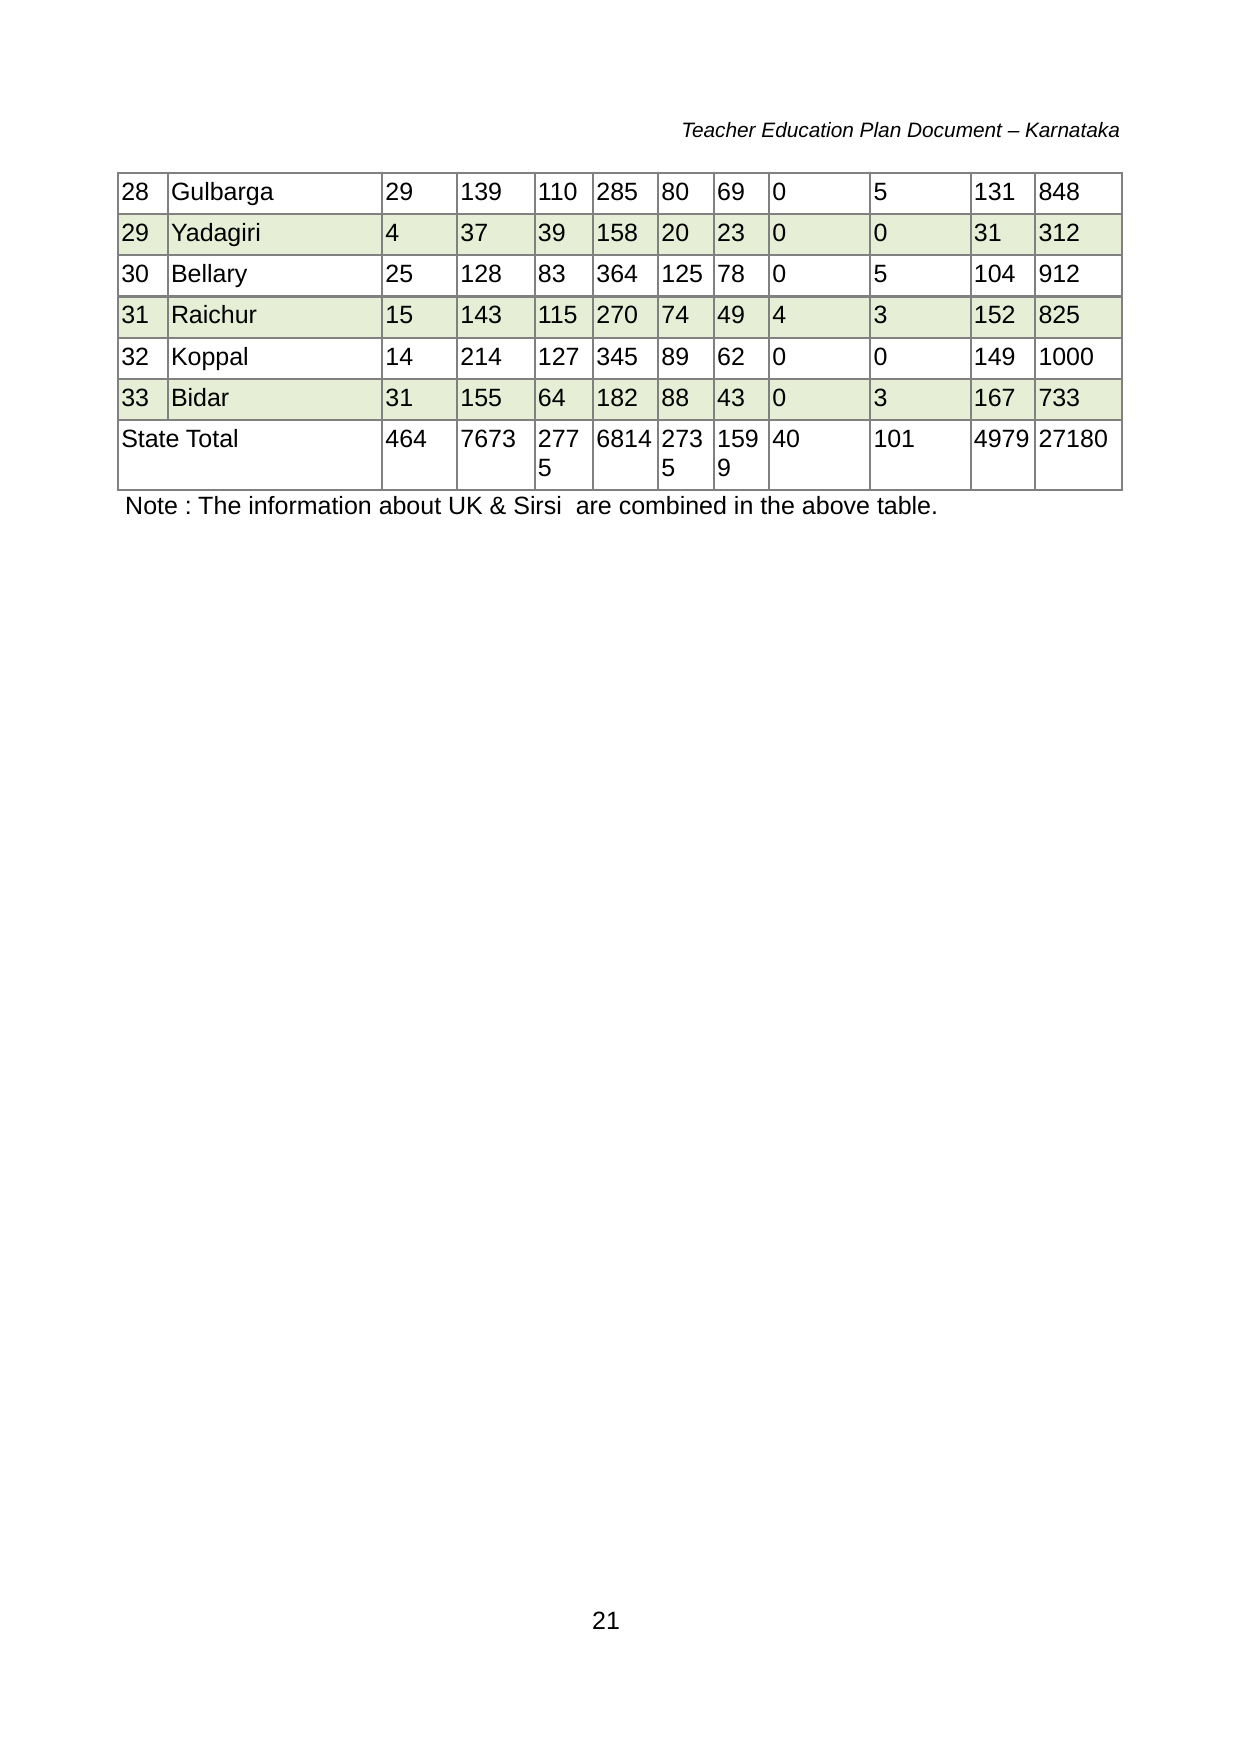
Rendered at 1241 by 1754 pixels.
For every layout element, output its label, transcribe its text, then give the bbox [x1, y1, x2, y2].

table_cell 78 [715, 256, 768, 295]
table_cell 1000 [1036, 339, 1121, 378]
table_cell 31 [383, 380, 456, 419]
table_cell 104 [972, 256, 1034, 295]
table_cell State Total [119, 421, 381, 489]
table_cell 5 [871, 174, 970, 213]
table_cell 912 [1036, 256, 1121, 295]
table_cell 14 [383, 339, 456, 378]
table_cell 4 [383, 215, 456, 254]
table_cell 167 [972, 380, 1034, 419]
table_cell Raichur [169, 298, 381, 337]
table_cell 20 [659, 215, 713, 254]
table_cell 101 [871, 421, 970, 489]
table_cell 110 [536, 174, 592, 213]
table_cell 0 [770, 174, 869, 213]
table_cell 0 [871, 215, 970, 254]
table_cell 28 [119, 174, 167, 213]
table_cell 0 [770, 380, 869, 419]
table_cell 0 [770, 215, 869, 254]
table_cell 6814 [594, 421, 657, 489]
table_cell 31 [972, 215, 1034, 254]
table_cell 1599 [715, 421, 768, 489]
table_cell 7673 [458, 421, 534, 489]
table_cell 214 [458, 339, 534, 378]
table_cell 89 [659, 339, 713, 378]
table_cell 69 [715, 174, 768, 213]
table_cell 83 [536, 256, 592, 295]
table_cell 15 [383, 298, 456, 337]
table_cell 32 [119, 339, 167, 378]
table_cell 125 [659, 256, 713, 295]
table_cell 62 [715, 339, 768, 378]
table_cell 25 [383, 256, 456, 295]
table_cell 143 [458, 298, 534, 337]
table_cell 74 [659, 298, 713, 337]
table_cell 345 [594, 339, 657, 378]
table_cell 464 [383, 421, 456, 489]
table_cell 848 [1036, 174, 1121, 213]
table_cell 30 [119, 256, 167, 295]
table_cell 37 [458, 215, 534, 254]
table_cell Yadagiri [169, 215, 381, 254]
table_cell 0 [770, 256, 869, 295]
table_cell 127 [536, 339, 592, 378]
text Note : The information about UK & Sirsi are combined in the above table. [118, 491, 1122, 520]
table_cell 4979 [972, 421, 1034, 489]
table_cell 0 [770, 339, 869, 378]
table_cell 2735 [659, 421, 713, 489]
table_cell 128 [458, 256, 534, 295]
table_cell 149 [972, 339, 1034, 378]
table_cell 4 [770, 298, 869, 337]
table_cell Koppal [169, 339, 381, 378]
table_cell 182 [594, 380, 657, 419]
table_cell Gulbarga [169, 174, 381, 213]
table_cell 29 [119, 215, 167, 254]
table_cell 3 [871, 380, 970, 419]
table_cell 270 [594, 298, 657, 337]
table_cell 39 [536, 215, 592, 254]
table_cell 3 [871, 298, 970, 337]
table_cell Bidar [169, 380, 381, 419]
table_cell 31 [119, 298, 167, 337]
table_cell 825 [1036, 298, 1121, 337]
table_cell 158 [594, 215, 657, 254]
table_cell 285 [594, 174, 657, 213]
table_cell 49 [715, 298, 768, 337]
table_cell 80 [659, 174, 713, 213]
table_cell 115 [536, 298, 592, 337]
table_cell 29 [383, 174, 456, 213]
table_cell 40 [770, 421, 869, 489]
table_cell 2775 [536, 421, 592, 489]
table_cell 27180 [1036, 421, 1121, 489]
table_cell 88 [659, 380, 713, 419]
table_cell 131 [972, 174, 1034, 213]
table_cell 23 [715, 215, 768, 254]
table_cell 155 [458, 380, 534, 419]
table_cell 33 [119, 380, 167, 419]
table_cell 64 [536, 380, 592, 419]
table_cell 152 [972, 298, 1034, 337]
table_cell 139 [458, 174, 534, 213]
table_cell 364 [594, 256, 657, 295]
table_cell 0 [871, 339, 970, 378]
table_cell 733 [1036, 380, 1121, 419]
table_cell 312 [1036, 215, 1121, 254]
table_cell 43 [715, 380, 768, 419]
table_cell 5 [871, 256, 970, 295]
table_cell Bellary [169, 256, 381, 295]
